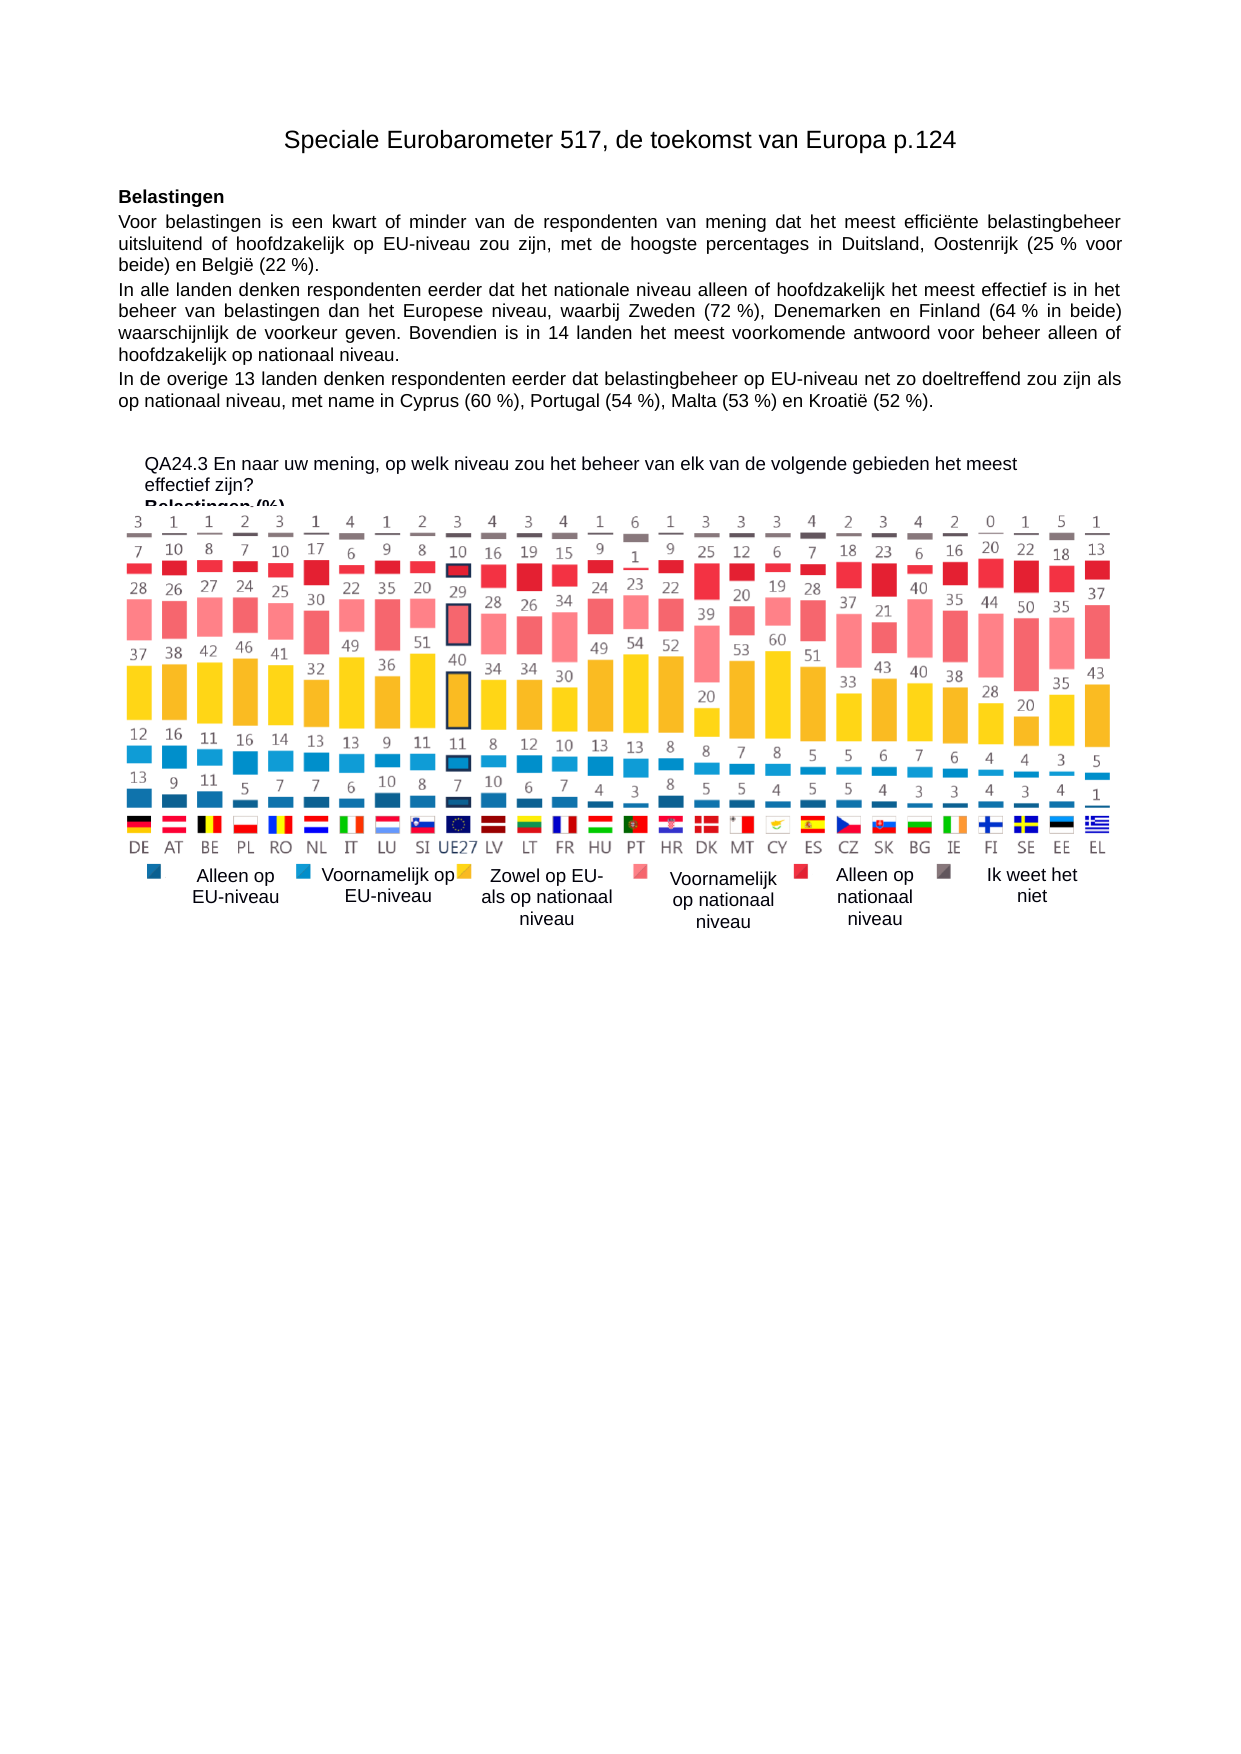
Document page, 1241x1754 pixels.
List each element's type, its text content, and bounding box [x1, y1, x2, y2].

text In alle landen denken respondenten eerder dat het nationale niveau alleen of hoofdzakelijk het meest effectief is in het beheer van belastingen dan het Europese niveau, waarbij Zweden (72 %), Denemarken en Finland (64 % in beide) waarschijnlijk de voorkeur geven. Bovendien is in 14 landen het meest voorkomende antwoord voor beheer alleen of hoofdzakelijk op nationaal niveau. [118, 279, 1122, 365]
picture [118, 506, 1114, 900]
text Voor belastingen is een kwart of minder van de respondenten van mening dat het meest efficiënte belastingbeheer uitsluitend of hoofdzakelijk op EU-niveau zou zijn, met de hoogste percentages in Duitsland, Oostenrijk (25 % voor beide) en België (22 %). [118, 211, 1122, 276]
text Belastingen [118, 186, 1122, 208]
text In de overige 13 landen denken respondenten eerder dat belastingbeheer op EU-niveau net zo doeltreffend zou zijn als op nationaal niveau, met name in Cyprus (60 %), Portugal (54 %), Malta (53 %) en Kroatië (52 %). [118, 368, 1122, 411]
